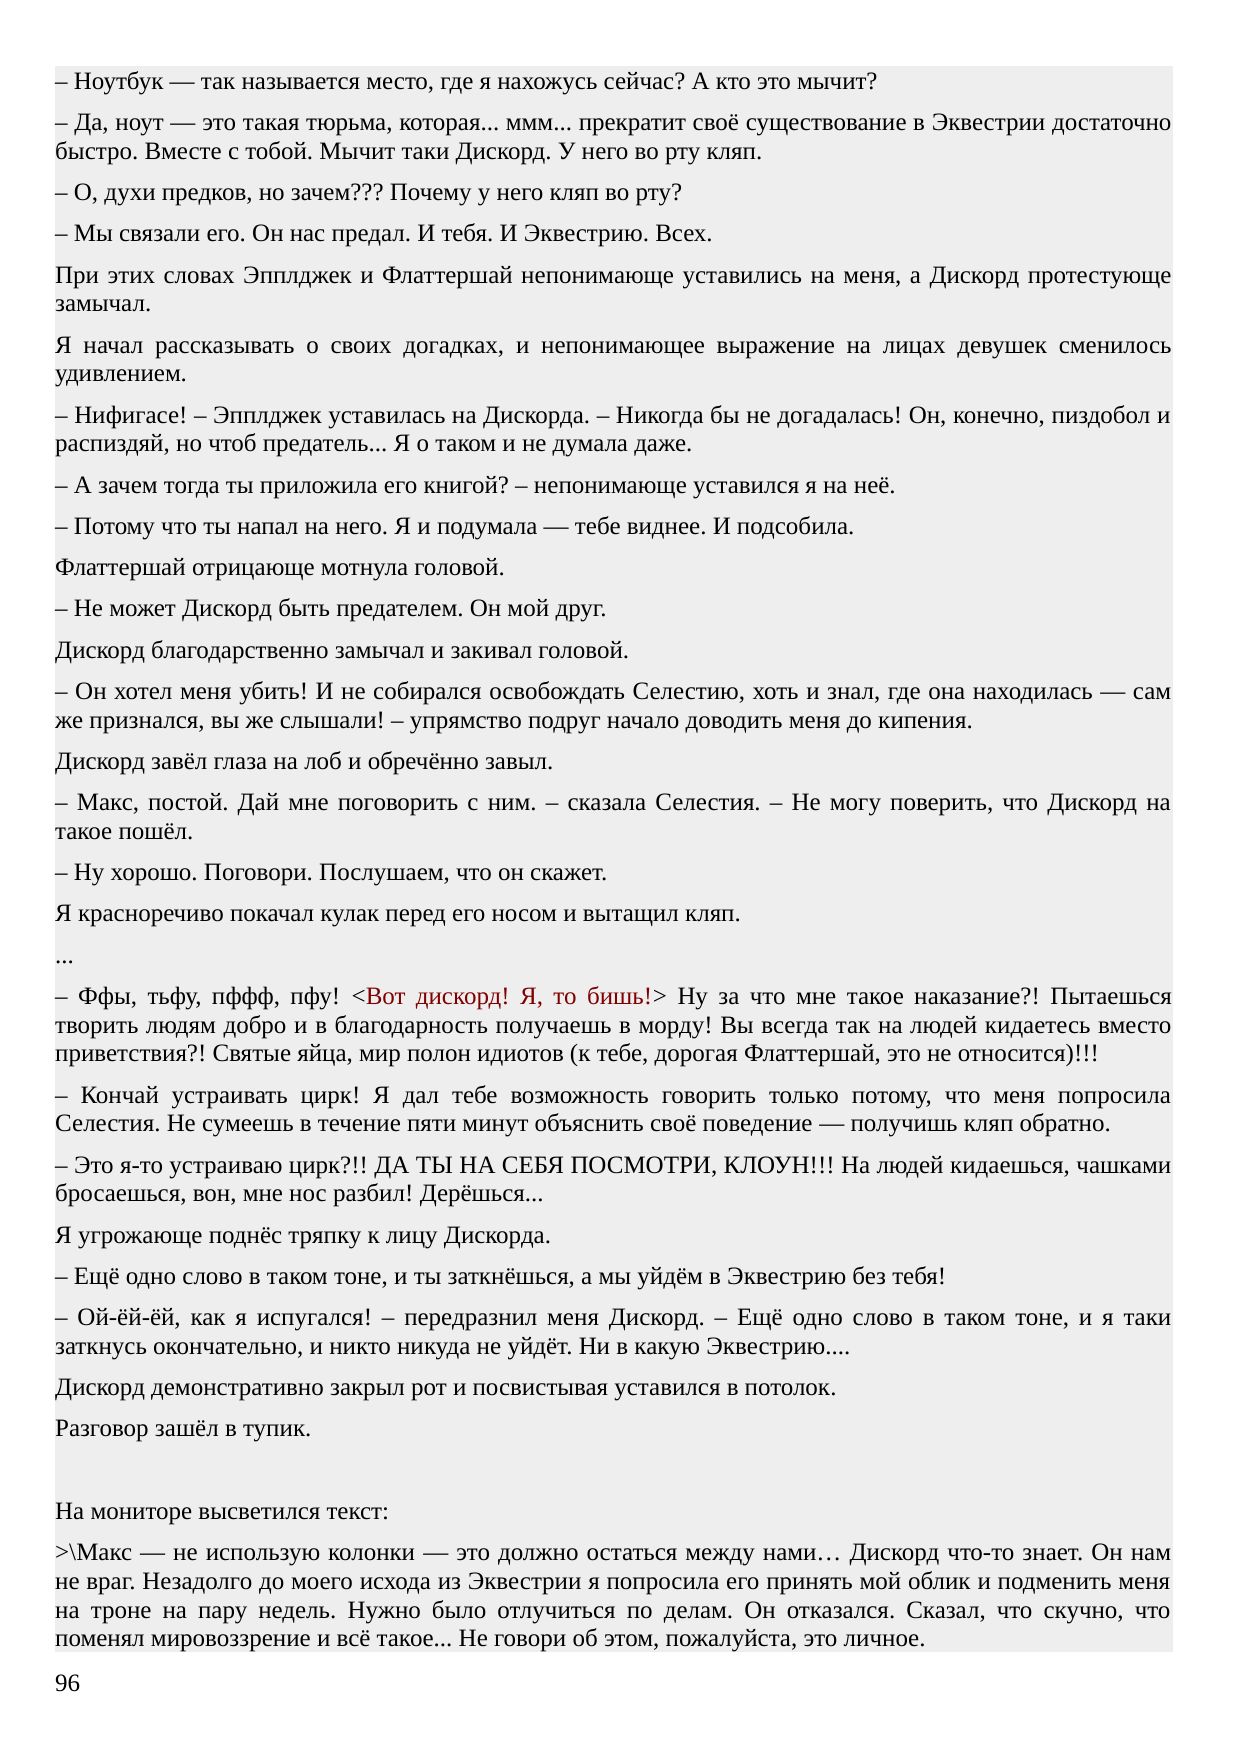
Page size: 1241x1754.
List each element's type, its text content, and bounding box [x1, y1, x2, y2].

text Дискорд благодарственно замычал и закивал головой. [55, 635, 1173, 663]
text – О, духи предков, но зачем??? Почему у него кляп во рту? [55, 177, 1173, 206]
text ... [55, 940, 1173, 968]
text Я красноречиво покачал кулак перед его носом и вытащил кляп. [55, 898, 1173, 927]
text Дискорд демонстративно закрыл рот и посвистывая уставился в потолок. [55, 1372, 1173, 1401]
text – Макс, постой. Дай мне поговорить с ним. – сказала Селестия. – Не могу поверить, что Дискорд на такое пошёл. [55, 787, 1173, 845]
text При этих словах Эпплджек и Флаттершай непонимающе уставились на меня, а Дискорд протестующе замычал. [55, 260, 1173, 317]
text >\Макс — не использую колонки — это должно остаться между нами… Дискорд что-то знает. Он нам не враг. Незадолго до моего исхода из Эквестрии я попросила его принять мой облик и подменить меня на троне на пару недель. Нужно было отлучиться по делам. Он отказался. Сказал, что скучно, что поменял мировоззрение и всё такое... Не говори об этом, пожалуйста, это личное. [55, 1537, 1173, 1652]
text Дискорд завёл глаза на лоб и обречённо завыл. [55, 746, 1173, 775]
text – Не может Дискорд быть предателем. Он мой друг. [55, 593, 1173, 622]
text – Кончай устраивать цирк! Я дал тебе возможность говорить только потому, что меня попросила Селестия. Не сумеешь в течение пяти минут объяснить своё поведение — получишь кляп обратно. [55, 1080, 1173, 1137]
text Я угрожающе поднёс тряпку к лицу Дискорда. [55, 1220, 1173, 1248]
text – Он хотел меня убить! И не собирался освобождать Селестию, хоть и знал, где она находилась — сам же признался, вы же слышали! – упрямство подруг начало доводить меня до кипения. [55, 676, 1173, 733]
text – Ну хорошо. Поговори. Послушаем, что он скажет. [55, 857, 1173, 886]
text – Ноутбук — так называется место, где я нахожусь сейчас? А кто это мычит? [55, 66, 1173, 95]
text – Потому что ты напал на него. Я и подумала — тебе виднее. И подсобила. [55, 511, 1173, 540]
text – Нифигасе! – Эпплджек уставилась на Дискорда. – Никогда бы не догадалась! Он, конечно, пиздобол и распиздяй, но чтоб предатель... Я о таком и не думала даже. [55, 400, 1173, 457]
text – Ещё одно слово в таком тоне, и ты заткнёшься, а мы уйдём в Эквестрию без тебя! [55, 1261, 1173, 1290]
text На мониторе высветился текст: [55, 1496, 1173, 1525]
text Флаттершай отрицающе мотнула головой. [55, 552, 1173, 581]
text – А зачем тогда ты приложила его книгой? – непонимающе уставился я на неё. [55, 470, 1173, 498]
text – Это я-то устраиваю цирк?!! ДА ТЫ НА СЕБЯ ПОСМОТРИ, КЛОУН!!! На людей кидаешься, чашками бросаешься, вон, мне нос разбил! Дерёшься... [55, 1150, 1173, 1207]
text – Ой-ёй-ёй, как я испугался! – передразнил меня Дискорд. – Ещё одно слово в таком тоне, и я таки заткнусь окончательно, и никто никуда не уйдёт. Ни в какую Эквестрию.... [55, 1302, 1173, 1360]
text Я начал рассказывать о своих догадках, и непонимающее выражение на лицах девушек сменилось удивлением. [55, 330, 1173, 387]
text – Мы связали его. Он нас предал. И тебя. И Эквестрию. Всех. [55, 218, 1173, 247]
text Разговор зашёл в тупик. [55, 1413, 1173, 1442]
text – Да, ноут — это такая тюрьма, которая... ммм... прекратит своё существование в Эквестрии достаточно быстро. Вместе с тобой. Мычит таки Дискорд. У него во рту кляп. [55, 107, 1173, 165]
text – Ффы, тьфу, пффф, пфу! <Вот дискорд! Я, то бишь!> Ну за что мне такое наказание?! Пытаешься творить людям добро и в благодарность получаешь в морду! Вы всегда так на людей кидаетесь вместо приветствия?! Святые яйца, мир полон идиотов (к тебе, дорогая Флаттершай, это не относится)!!! [55, 981, 1173, 1067]
